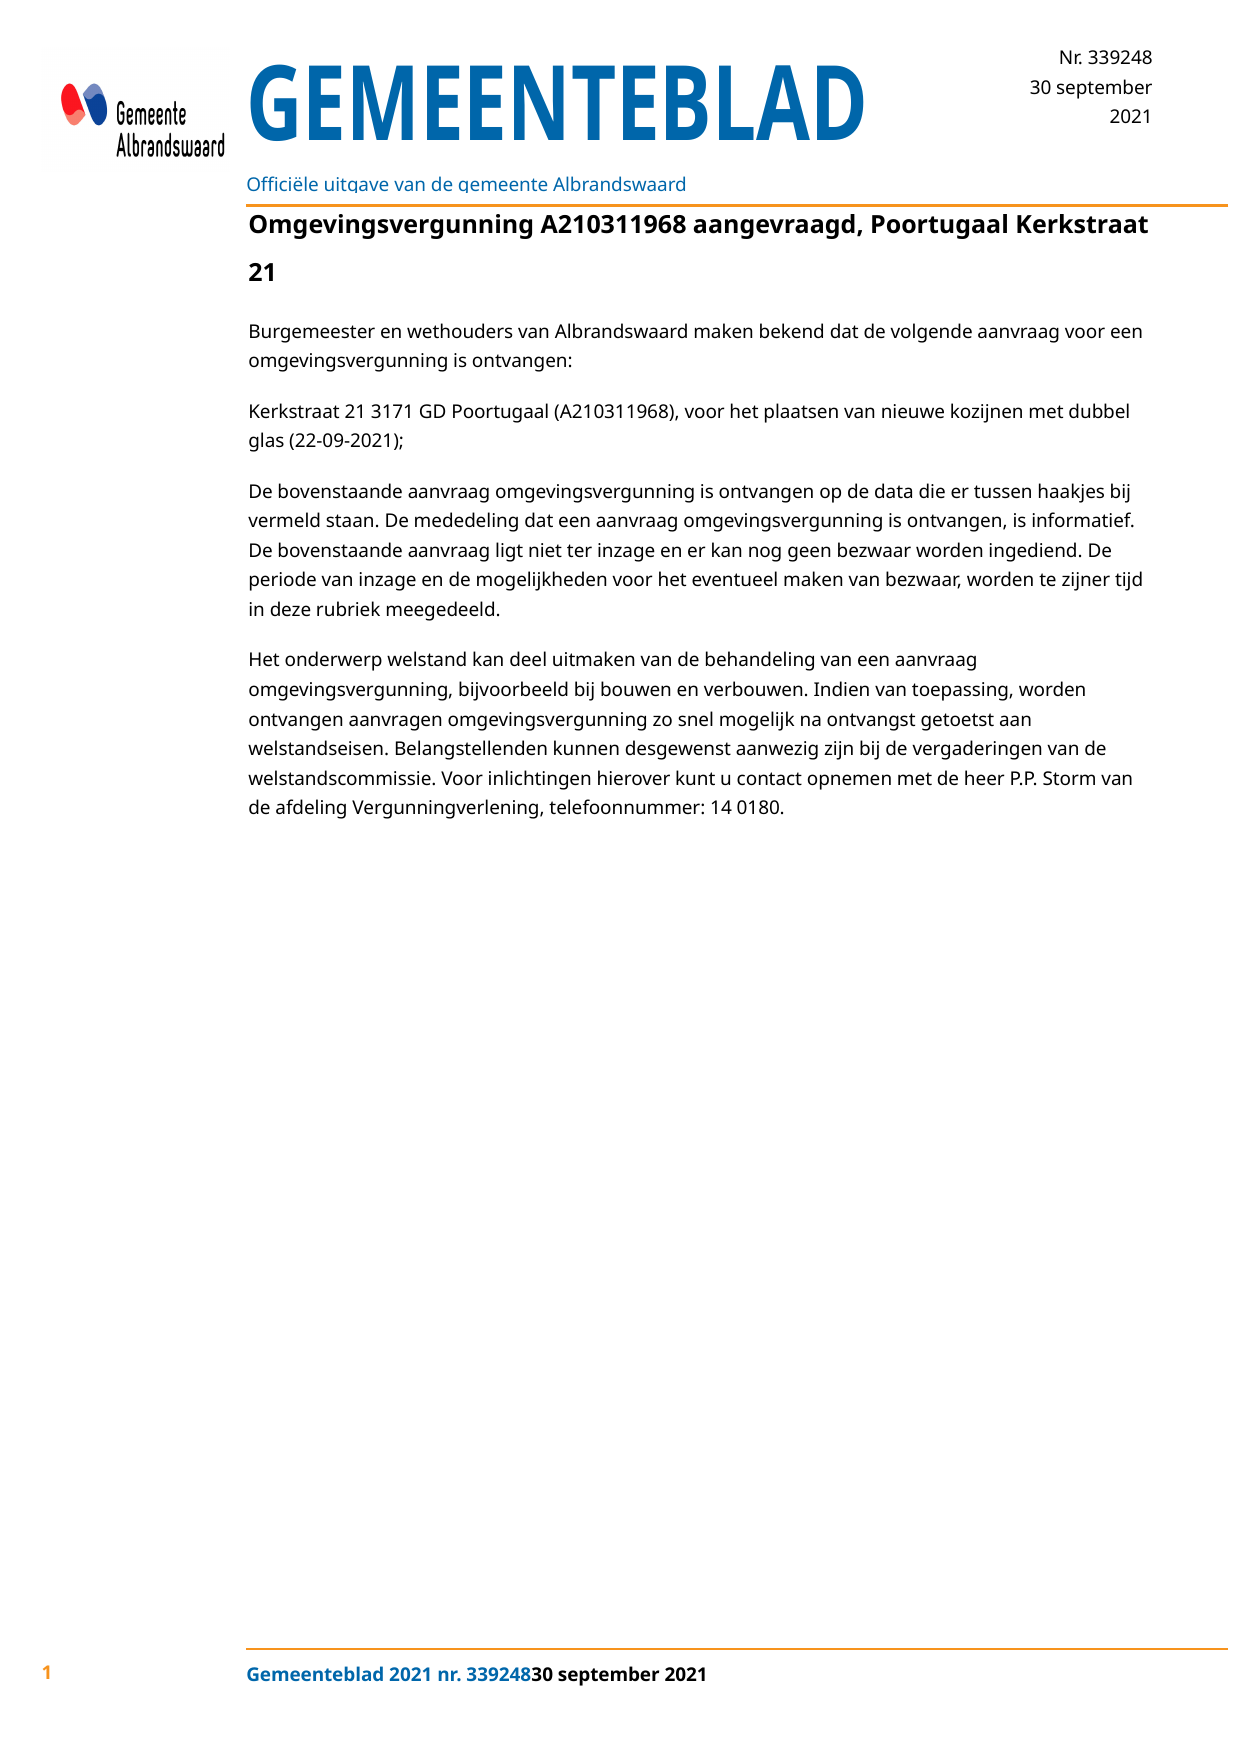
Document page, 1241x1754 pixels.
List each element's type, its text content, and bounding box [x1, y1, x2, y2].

text De bovenstaande aanvraag omgevingsvergunning is ontvangen op de data die er tussen haakjes bij vermeld staan. De mededeling dat een aanvraag omgevingsvergunning is ontvangen, is informatief. De bovenstaande aanvraag ligt niet ter inzage en er kan nog geen bezwaar worden ingediend. De periode van inzage en de mogelijkheden voor het eventueel maken van bezwaar, worden te zijner tijd in deze rubriek meegedeeld. [248, 478, 1152, 622]
text Het onderwerp welstand kan deel uitmaken van de behandeling van een aanvraag omgevingsvergunning, bijvoorbeeld bij bouwen en verbouwen. Indien van toepassing, worden ontvangen aanvragen omgevingsvergunning zo snel mogelijk na ontvangst getoetst aan welstandseisen. Belangstellenden kunnen desgewenst aanwezig zijn bij de vergaderingen van de welstandscommissie. Voor inlichtingen hierover kunt u contact opnemen met de heer P.P. Storm van de afdeling Vergunningverlening, telefoonnummer: 14 0180. [248, 647, 1152, 820]
text Burgemeester en wethouders van Albrandswaard maken bekend dat de volgende aanvraag voor een omgevingsvergunning is ontvangen: [248, 318, 1152, 373]
text Omgevingsvergunning A210311968 aangevraagd, Poortugaal Kerkstraat 21 [248, 207, 1152, 288]
picture [41, 47, 231, 172]
text Kerkstraat 21 3171 GD Poortugaal (A210311968), voor het plaatsen van nieuwe kozijnen met dubbel glas (22-09-2021); [248, 398, 1152, 453]
